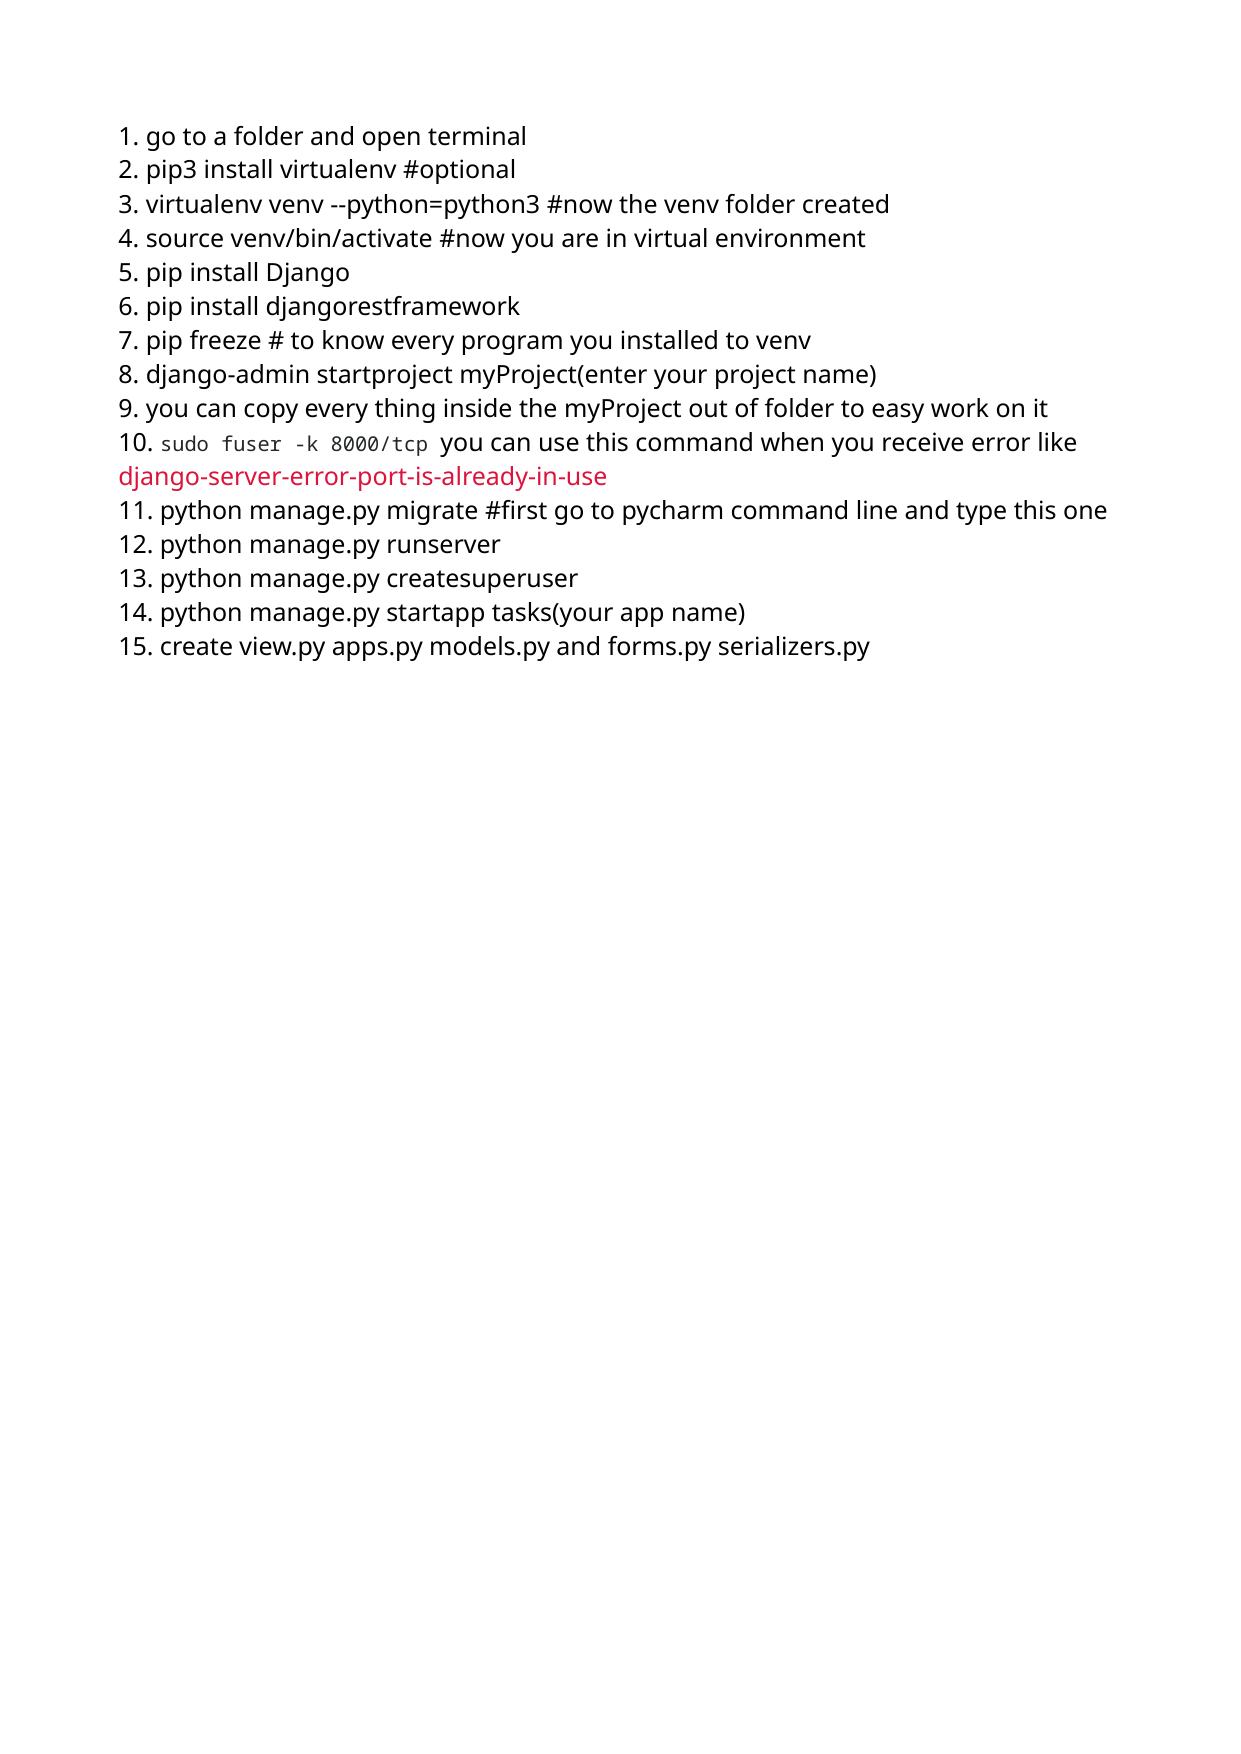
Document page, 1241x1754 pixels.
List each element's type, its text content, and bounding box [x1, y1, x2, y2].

text 12. python manage.py runserver [118, 527, 1122, 561]
text 6. pip install djangorestframework [118, 288, 1122, 322]
text 3. virtualenv venv --python=python3 #now the venv folder created [118, 186, 1122, 220]
text 15. create view.py apps.py models.py and forms.py serializers.py [118, 629, 1122, 663]
text 13. python manage.py createsuperuser [118, 561, 1122, 595]
text 2. pip3 install virtualenv #optional [118, 152, 1122, 186]
text 4. source venv/bin/activate #now you are in virtual environment [118, 220, 1122, 254]
text 5. pip install Django [118, 254, 1122, 288]
text 8. django-admin startproject myProject(enter your project name) [118, 357, 1122, 391]
text 11. python manage.py migrate #first go to pycharm command line and type this one [118, 493, 1122, 527]
text 9. you can copy every thing inside the myProject out of folder to easy work on it [118, 391, 1122, 425]
text 14. python manage.py startapp tasks(your app name) [118, 595, 1122, 629]
text 10. sudo fuser -k 8000/tcp you can use this command when you receive error like django-server-error-port-is-already-in-use [118, 425, 1122, 493]
text 7. pip freeze # to know every program you installed to venv [118, 322, 1122, 357]
text 1. go to a folder and open terminal [118, 118, 1122, 152]
